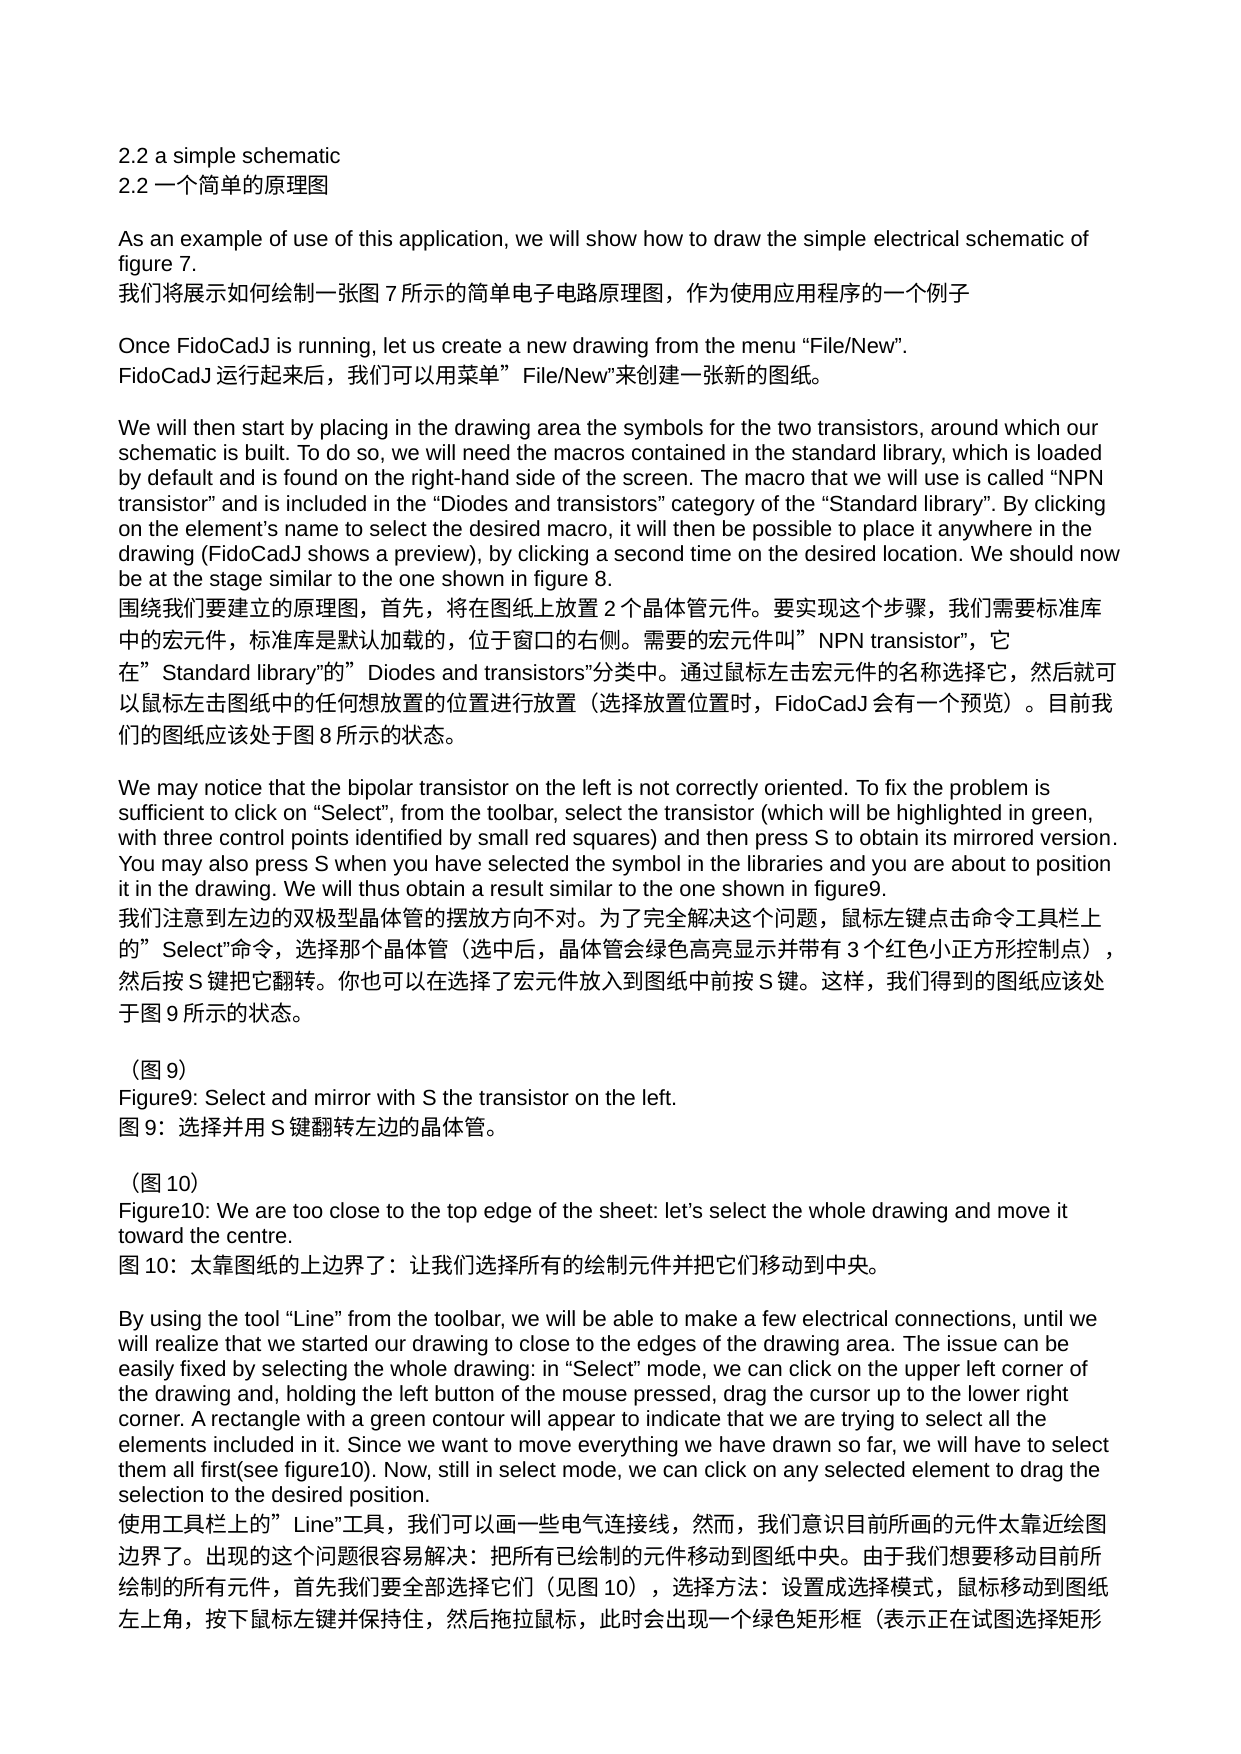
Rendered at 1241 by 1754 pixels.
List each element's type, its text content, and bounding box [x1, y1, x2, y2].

text 2.2 a simple schematic [118, 143, 1122, 168]
text As an example of use of this application, we will show how to draw the simple electrical schematic of figure 7. [118, 225, 1122, 276]
text FidoCadJ运行起来后，我们可以用菜单”File/New”来创建一张新的图纸。 [118, 358, 1122, 389]
text 我们将展示如何绘制一张图7所示的简单电子电路原理图，作为使用应用程序的一个例子 [118, 276, 1122, 307]
text 图10：太靠图纸的上边界了：让我们选择所有的绘制元件并把它们移动到中央。 [118, 1248, 1122, 1280]
text By using the tool “Line” from the toolbar, we will be able to make a few electrical connections, until we will realize that we started our drawing to close to the edges of the drawing area. The issue can be easily fixed by selecting the whole drawing: in “Select” mode, we can click on the upper left corner of the drawing and, holding the left button of the mouse pressed, drag the cursor up to the lower right corner. A rectangle with a green contour will appear to indicate that we are trying to select all the elements included in it. Since we want to move everything we have drawn so far, we will have to select them all first(see figure10). Now, still in select mode, we can click on any selected element to drag the selection to the desired position. [118, 1305, 1122, 1507]
text （图10） [118, 1166, 1122, 1198]
text 围绕我们要建立的原理图，首先，将在图纸上放置2个晶体管元件。要实现这个步骤，我们需要标准库中的宏元件，标准库是默认加载的，位于窗口的右侧。需要的宏元件叫”NPN transistor”，它在”Standard library”的”Diodes and transistors”分类中。通过鼠标左击宏元件的名称选择它，然后就可以鼠标左击图纸中的任何想放置的位置进行放置（选择放置位置时，FidoCadJ会有一个预览）。目前我们的图纸应该处于图8所示的状态。 [118, 591, 1122, 749]
text We may notice that the bipolar transistor on the left is not correctly oriented. To fix the problem is sufficient to click on “Select”, from the toolbar, select the transistor (which will be highlighted in green, with three control points identified by small red squares) and then press S to obtain its mirrored version. You may also press S when you have selected the symbol in the libraries and you are about to position it in the drawing. We will thus obtain a result similar to the one shown in figure9. [118, 775, 1122, 901]
text 图9：选择并用S键翻转左边的晶体管。 [118, 1109, 1122, 1141]
text 2.2 一个简单的原理图 [118, 168, 1122, 200]
text 我们注意到左边的双极型晶体管的摆放方向不对。为了完全解决这个问题，鼠标左键点击命令工具栏上的”Select”命令，选择那个晶体管（选中后，晶体管会绿色高亮显示并带有3个红色小正方形控制点），然后按S键把它翻转。你也可以在选择了宏元件放入到图纸中前按S键。这样，我们得到的图纸应该处于图9所示的状态。 [118, 901, 1122, 1027]
text Figure9: Select and mirror with S the transistor on the left. [118, 1084, 1122, 1109]
text We will then start by placing in the drawing area the symbols for the two transistors, around which our schematic is built. To do so, we will need the macros contained in the standard library, which is loaded by default and is found on the right-hand side of the screen. The macro that we will use is called “NPN transistor” and is included in the “Diodes and transistors” category of the “Standard library”. By clicking on the element’s name to select the desired macro, it will then be possible to place it anywhere in the drawing (FidoCadJ shows a preview), by clicking a second time on the desired location. We should now be at the stage similar to the one shown in figure 8. [118, 415, 1122, 591]
text 使用工具栏上的”Line”工具，我们可以画一些电气连接线，然而，我们意识目前所画的元件太靠近绘图边界了。出现的这个问题很容易解决：把所有已绘制的元件移动到图纸中央。由于我们想要移动目前所绘制的所有元件，首先我们要全部选择它们（见图10），选择方法：设置成选择模式，鼠标移动到图纸左上角，按下鼠标左键并保持住，然后拖拉鼠标，此时会出现一个绿色矩形框（表示正在试图选择矩形 [118, 1507, 1122, 1634]
text Once FidoCadJ is running, let us create a new drawing from the menu “File/New”. [118, 333, 1122, 358]
text Figure10: We are too close to the top edge of the sheet: let’s select the whole drawing and move it toward the centre. [118, 1198, 1122, 1248]
text （图9） [118, 1053, 1122, 1084]
